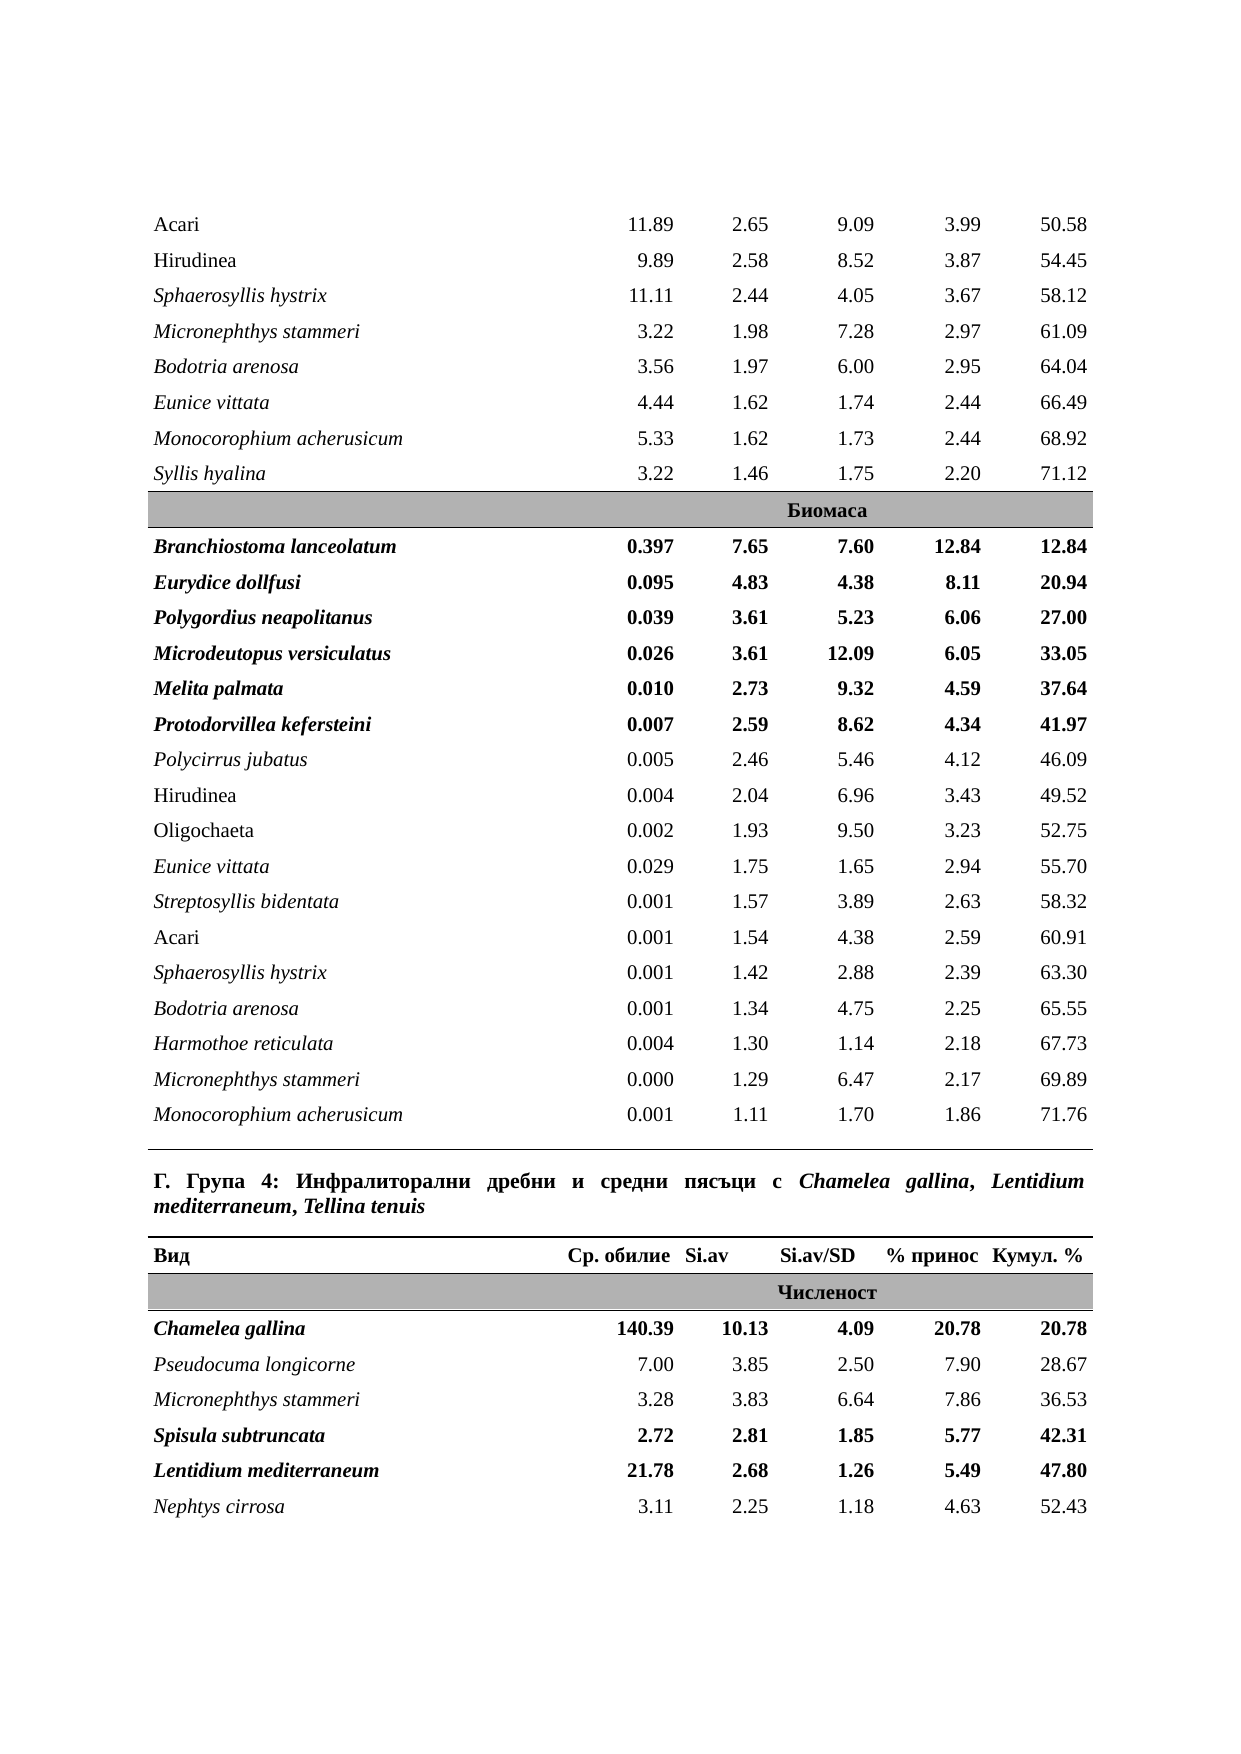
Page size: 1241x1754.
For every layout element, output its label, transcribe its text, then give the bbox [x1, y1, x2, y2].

table_cell [679, 1132, 774, 1148]
table_cell Nephtys cirrosa [148, 1488, 562, 1524]
table_cell Acari [148, 919, 562, 954]
table_cell 58.32 [986, 884, 1093, 919]
table_cell 9.09 [774, 207, 879, 242]
table_cell Syllis hyalina [148, 455, 562, 491]
table_cell 4.05 [774, 278, 879, 313]
table_cell Polygordius neapolitanus [148, 599, 562, 635]
table_cell [562, 1132, 679, 1148]
table_cell Вид [148, 1238, 562, 1273]
table_cell 2.18 [880, 1026, 986, 1061]
table_cell 1.70 [774, 1097, 879, 1132]
table_cell 12.84 [880, 528, 986, 564]
table_cell 3.43 [880, 777, 986, 812]
table_cell 27.00 [986, 599, 1093, 635]
table_cell 4.75 [774, 990, 879, 1026]
table_cell 2.94 [880, 848, 986, 883]
table_cell Hirudinea [148, 777, 562, 812]
table_cell 3.11 [562, 1488, 679, 1524]
table_cell 66.49 [986, 384, 1093, 420]
table_cell 46.09 [986, 741, 1093, 777]
table_cell Protodorvillea kefersteini [148, 706, 562, 741]
table_cell Sphaerosyllis hystrix [148, 278, 562, 313]
table_cell 67.73 [986, 1026, 1093, 1061]
table_cell 3.22 [562, 455, 679, 491]
table_cell 4.34 [880, 706, 986, 741]
table_cell 10.13 [679, 1311, 774, 1346]
table_cell 4.83 [679, 564, 774, 599]
table_cell 0.001 [562, 919, 679, 954]
table_cell 7.28 [774, 313, 879, 349]
table_cell 3.61 [679, 635, 774, 670]
table_cell 1.14 [774, 1026, 879, 1061]
table_cell 4.44 [562, 384, 679, 420]
table_cell 8.62 [774, 706, 879, 741]
table_cell Hirudinea [148, 242, 562, 278]
table_cell 9.32 [774, 670, 879, 706]
table_cell 49.52 [986, 777, 1093, 812]
table_cell 2.44 [880, 384, 986, 420]
table_cell 0.010 [562, 670, 679, 706]
table_cell 1.46 [679, 455, 774, 491]
table_cell 3.89 [774, 884, 879, 919]
table_cell Monocorophium acherusicum [148, 420, 562, 455]
table_cell 1.85 [774, 1417, 879, 1453]
table_cell Pseudocuma longicorne [148, 1346, 562, 1382]
table_cell 52.43 [986, 1488, 1093, 1524]
table_cell 65.55 [986, 990, 1093, 1026]
table_cell 54.45 [986, 242, 1093, 278]
table_cell 3.23 [880, 813, 986, 848]
table_cell [148, 1274, 562, 1309]
table_cell Micronephthys stammeri [148, 1382, 562, 1417]
table_cell 1.98 [679, 313, 774, 349]
table_cell 0.004 [562, 777, 679, 812]
table_cell 6.00 [774, 349, 879, 384]
table_cell 7.86 [880, 1382, 986, 1417]
table_cell 0.039 [562, 599, 679, 635]
table_cell 2.46 [679, 741, 774, 777]
table_cell 2.44 [880, 420, 986, 455]
table_cell 2.73 [679, 670, 774, 706]
table_cell 2.81 [679, 1417, 774, 1453]
table_cell 1.54 [679, 919, 774, 954]
table_cell 140.39 [562, 1311, 679, 1346]
table_cell 0.001 [562, 955, 679, 990]
table_cell 2.25 [679, 1488, 774, 1524]
table_cell 12.09 [774, 635, 879, 670]
table_cell Г. Група 4: Инфралиторални дребни и средни пясъци с Chamelea gallina, Lentidium mediterraneum, Tellina tenuis [148, 1150, 1093, 1236]
table_cell 2.59 [880, 919, 986, 954]
table_cell 3.61 [679, 599, 774, 635]
table_cell 8.11 [880, 564, 986, 599]
table_cell 6.96 [774, 777, 879, 812]
table_cell Spisula subtruncata [148, 1417, 562, 1453]
table_cell 1.34 [679, 990, 774, 1026]
table_cell 0.000 [562, 1061, 679, 1097]
table_cell Bodotria arenosa [148, 990, 562, 1026]
table_cell 1.11 [679, 1097, 774, 1132]
table_cell 63.30 [986, 955, 1093, 990]
table_cell Численост [562, 1274, 1093, 1309]
table_cell Si.av/SD [774, 1238, 879, 1273]
table_cell 2.68 [679, 1453, 774, 1488]
table_cell 3.56 [562, 349, 679, 384]
table_cell 3.83 [679, 1382, 774, 1417]
table_cell 64.04 [986, 349, 1093, 384]
table_cell 1.73 [774, 420, 879, 455]
table_cell 5.49 [880, 1453, 986, 1488]
table_cell 4.38 [774, 919, 879, 954]
table_cell 36.53 [986, 1382, 1093, 1417]
table_cell 2.20 [880, 455, 986, 491]
table_cell [148, 492, 562, 527]
table_cell 3.85 [679, 1346, 774, 1382]
table_cell 47.80 [986, 1453, 1093, 1488]
table_cell Si.av [679, 1238, 774, 1273]
table_cell Micronephthys stammeri [148, 313, 562, 349]
table_cell 60.91 [986, 919, 1093, 954]
table_cell [986, 1132, 1093, 1148]
table_cell Chamelea gallina [148, 1311, 562, 1346]
table_cell 2.50 [774, 1346, 879, 1382]
table_cell 20.78 [986, 1311, 1093, 1346]
table_cell 1.62 [679, 384, 774, 420]
table_cell 4.63 [880, 1488, 986, 1524]
table_cell Streptosyllis bidentata [148, 884, 562, 919]
table_cell Microdeutopus versiculatus [148, 635, 562, 670]
table_cell 1.75 [774, 455, 879, 491]
table_cell 7.65 [679, 528, 774, 564]
table_cell 0.007 [562, 706, 679, 741]
table_cell 2.58 [679, 242, 774, 278]
table_cell 0.001 [562, 884, 679, 919]
table_cell Биомаса [562, 492, 1093, 527]
table_cell 0.005 [562, 741, 679, 777]
table_cell 28.67 [986, 1346, 1093, 1382]
table_cell 2.72 [562, 1417, 679, 1453]
table_cell 8.52 [774, 242, 879, 278]
table_cell 11.89 [562, 207, 679, 242]
table_cell 1.74 [774, 384, 879, 420]
table_cell 3.28 [562, 1382, 679, 1417]
table_cell 1.29 [679, 1061, 774, 1097]
table_cell 58.12 [986, 278, 1093, 313]
table_cell Sphaerosyllis hystrix [148, 955, 562, 990]
table_cell Bodotria arenosa [148, 349, 562, 384]
table_cell Ср. обилие [562, 1238, 679, 1273]
table_cell [880, 1132, 986, 1148]
table_cell 1.75 [679, 848, 774, 883]
table_cell Oligochaeta [148, 813, 562, 848]
table_cell Harmothoe reticulata [148, 1026, 562, 1061]
table_cell 0.095 [562, 564, 679, 599]
table_cell 2.44 [679, 278, 774, 313]
table_cell 69.89 [986, 1061, 1093, 1097]
table_cell 71.12 [986, 455, 1093, 491]
table_cell 21.78 [562, 1453, 679, 1488]
table_cell 37.64 [986, 670, 1093, 706]
table_cell 7.60 [774, 528, 879, 564]
table_cell 20.78 [880, 1311, 986, 1346]
table_cell 0.026 [562, 635, 679, 670]
table_cell 2.17 [880, 1061, 986, 1097]
table_cell 1.42 [679, 955, 774, 990]
table_cell 3.22 [562, 313, 679, 349]
table_cell [774, 1132, 879, 1148]
table_cell Eunice vittata [148, 848, 562, 883]
table_cell 5.46 [774, 741, 879, 777]
table_cell 5.23 [774, 599, 879, 635]
table_cell 55.70 [986, 848, 1093, 883]
table_cell 1.62 [679, 420, 774, 455]
table_cell 3.67 [880, 278, 986, 313]
table_cell Branchiostoma lanceolatum [148, 528, 562, 564]
table_cell Eunice vittata [148, 384, 562, 420]
table_cell 3.87 [880, 242, 986, 278]
table_cell 4.38 [774, 564, 879, 599]
table_cell 2.88 [774, 955, 879, 990]
table_cell 2.65 [679, 207, 774, 242]
table_cell 0.001 [562, 1097, 679, 1132]
table_cell 41.97 [986, 706, 1093, 741]
table_cell 1.97 [679, 349, 774, 384]
table_cell 68.92 [986, 420, 1093, 455]
table_cell 42.31 [986, 1417, 1093, 1453]
table_cell 6.05 [880, 635, 986, 670]
table_cell 11.11 [562, 278, 679, 313]
table_cell 0.397 [562, 528, 679, 564]
table_cell 50.58 [986, 207, 1093, 242]
table_cell 6.64 [774, 1382, 879, 1417]
table_cell 0.004 [562, 1026, 679, 1061]
table_cell 0.002 [562, 813, 679, 848]
table_cell 33.05 [986, 635, 1093, 670]
table_cell 1.30 [679, 1026, 774, 1061]
table_cell Кумул. % [986, 1238, 1093, 1273]
table_cell Melita palmata [148, 670, 562, 706]
table_cell 4.09 [774, 1311, 879, 1346]
table_cell 0.001 [562, 990, 679, 1026]
table_cell 0.029 [562, 848, 679, 883]
table_cell 2.25 [880, 990, 986, 1026]
table_cell 9.50 [774, 813, 879, 848]
table_cell 1.26 [774, 1453, 879, 1488]
table_cell 2.95 [880, 349, 986, 384]
table_cell 1.93 [679, 813, 774, 848]
table_cell 2.97 [880, 313, 986, 349]
table_cell 71.76 [986, 1097, 1093, 1132]
table_cell 1.18 [774, 1488, 879, 1524]
table_cell 12.84 [986, 528, 1093, 564]
table_cell 6.47 [774, 1061, 879, 1097]
table_cell Monocorophium acherusicum [148, 1097, 562, 1132]
table_cell 2.63 [880, 884, 986, 919]
table_cell 9.89 [562, 242, 679, 278]
table_cell 2.39 [880, 955, 986, 990]
table_cell Lentidium mediterraneum [148, 1453, 562, 1488]
table_cell 2.59 [679, 706, 774, 741]
table_cell 1.86 [880, 1097, 986, 1132]
table_cell Eurydice dollfusi [148, 564, 562, 599]
table_cell 6.06 [880, 599, 986, 635]
table_cell 4.59 [880, 670, 986, 706]
table_cell 52.75 [986, 813, 1093, 848]
table_cell 20.94 [986, 564, 1093, 599]
table_cell Polycirrus jubatus [148, 741, 562, 777]
table_cell 1.65 [774, 848, 879, 883]
table_cell 2.04 [679, 777, 774, 812]
table_cell Acari [148, 207, 562, 242]
table_cell 7.00 [562, 1346, 679, 1382]
table_cell Micronephthys stammeri [148, 1061, 562, 1097]
table_cell % принос [880, 1238, 986, 1273]
table_cell 4.12 [880, 741, 986, 777]
table_cell 1.57 [679, 884, 774, 919]
table_cell 7.90 [880, 1346, 986, 1382]
table_cell 5.77 [880, 1417, 986, 1453]
table_cell [148, 1132, 562, 1148]
table_cell 61.09 [986, 313, 1093, 349]
table_cell 5.33 [562, 420, 679, 455]
table_cell 3.99 [880, 207, 986, 242]
